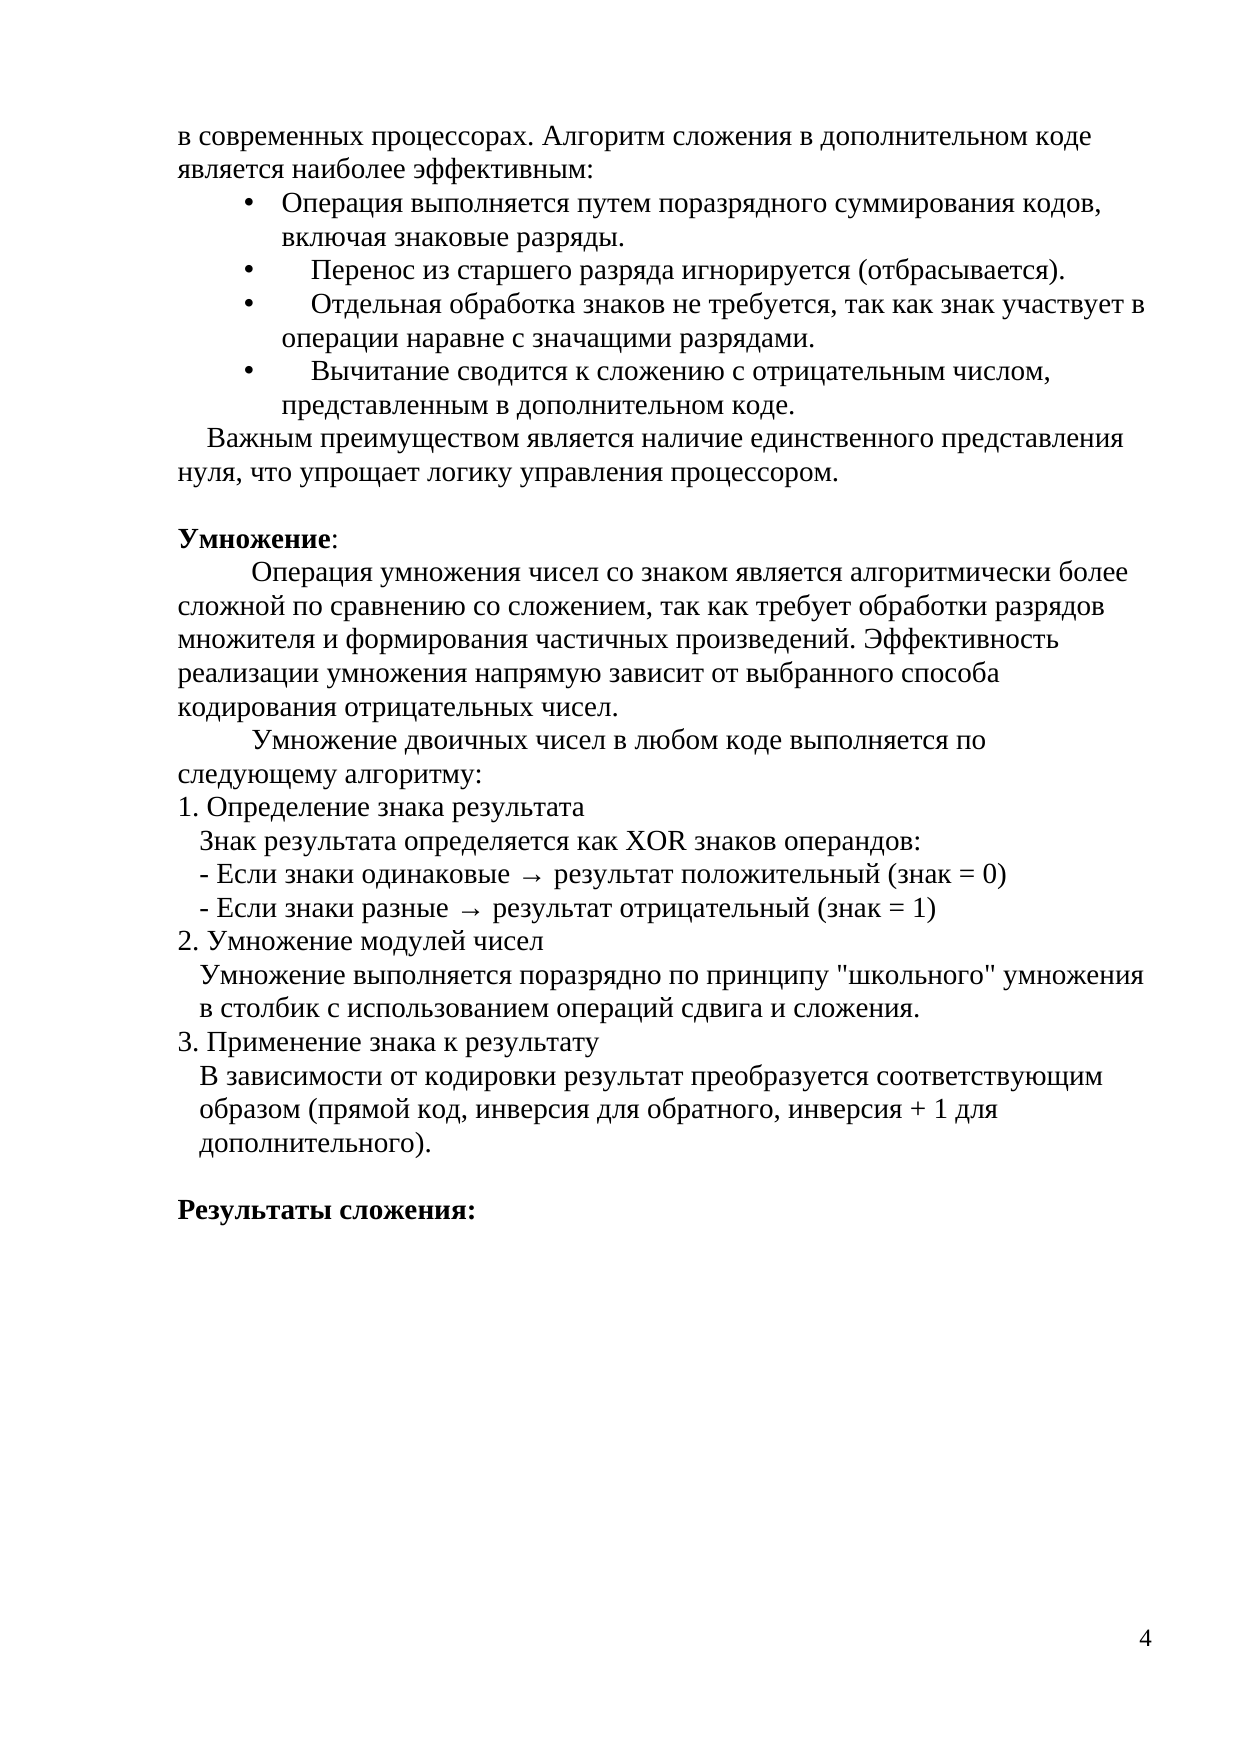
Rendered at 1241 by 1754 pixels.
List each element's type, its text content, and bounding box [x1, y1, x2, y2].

list Вычитание сводится к сложению с отрицательным числом, представленным в дополнительном коде. [244, 353, 1152, 420]
text образом (прямой код, инверсия для обратного, инверсия + 1 для [177, 1091, 1152, 1125]
text 1. Определение знака результата [177, 789, 1152, 823]
text 2. Умножение модулей чисел [177, 923, 1152, 957]
text Знак результата определяется как XOR знаков операндов: [177, 823, 1152, 856]
text Результаты сложения: [177, 1192, 1152, 1225]
text Умножение двоичных чисел в любом коде выполняется по следующему алгоритму: [177, 722, 1152, 789]
text Операция умножения чисел со знаком является алгоритмически более сложной по сравнению со сложением, так как требует обработки разрядов множителя и формирования частичных произведений. Эффективность реализации умножения напрямую зависит от выбранного способа кодирования отрицательных чисел. [177, 554, 1152, 722]
text дополнительного). [177, 1125, 1152, 1158]
list Отдельная обработка знаков не требуется, так как знак участвует в операции наравне с значащими разрядами. [244, 286, 1152, 353]
text в современных процессорах. Алгоритм сложения в дополнительном коде является наиболее эффективным: [177, 118, 1152, 185]
text - Если знаки разные → результат отрицательный (знак = 1) [177, 890, 1152, 923]
text 3. Применение знака к результату [177, 1024, 1152, 1058]
list Перенос из старшего разряда игнорируется (отбрасывается). [244, 252, 1152, 286]
text - Если знаки одинаковые → результат положительный (знак = 0) [177, 856, 1152, 890]
list Операция выполняется путем поразрядного суммирования кодов, включая знаковые разряды. [244, 185, 1152, 252]
text Умножение: [177, 521, 1152, 554]
text В зависимости от кодировки результат преобразуется соответствующим [177, 1058, 1152, 1091]
text в столбик с использованием операций сдвига и сложения. [177, 991, 1152, 1024]
text Умножение выполняется поразрядно по принципу "школьного" умножения [177, 957, 1152, 991]
text Важным преимуществом является наличие единственного представления нуля, что упрощает логику управления процессором. [177, 420, 1152, 487]
